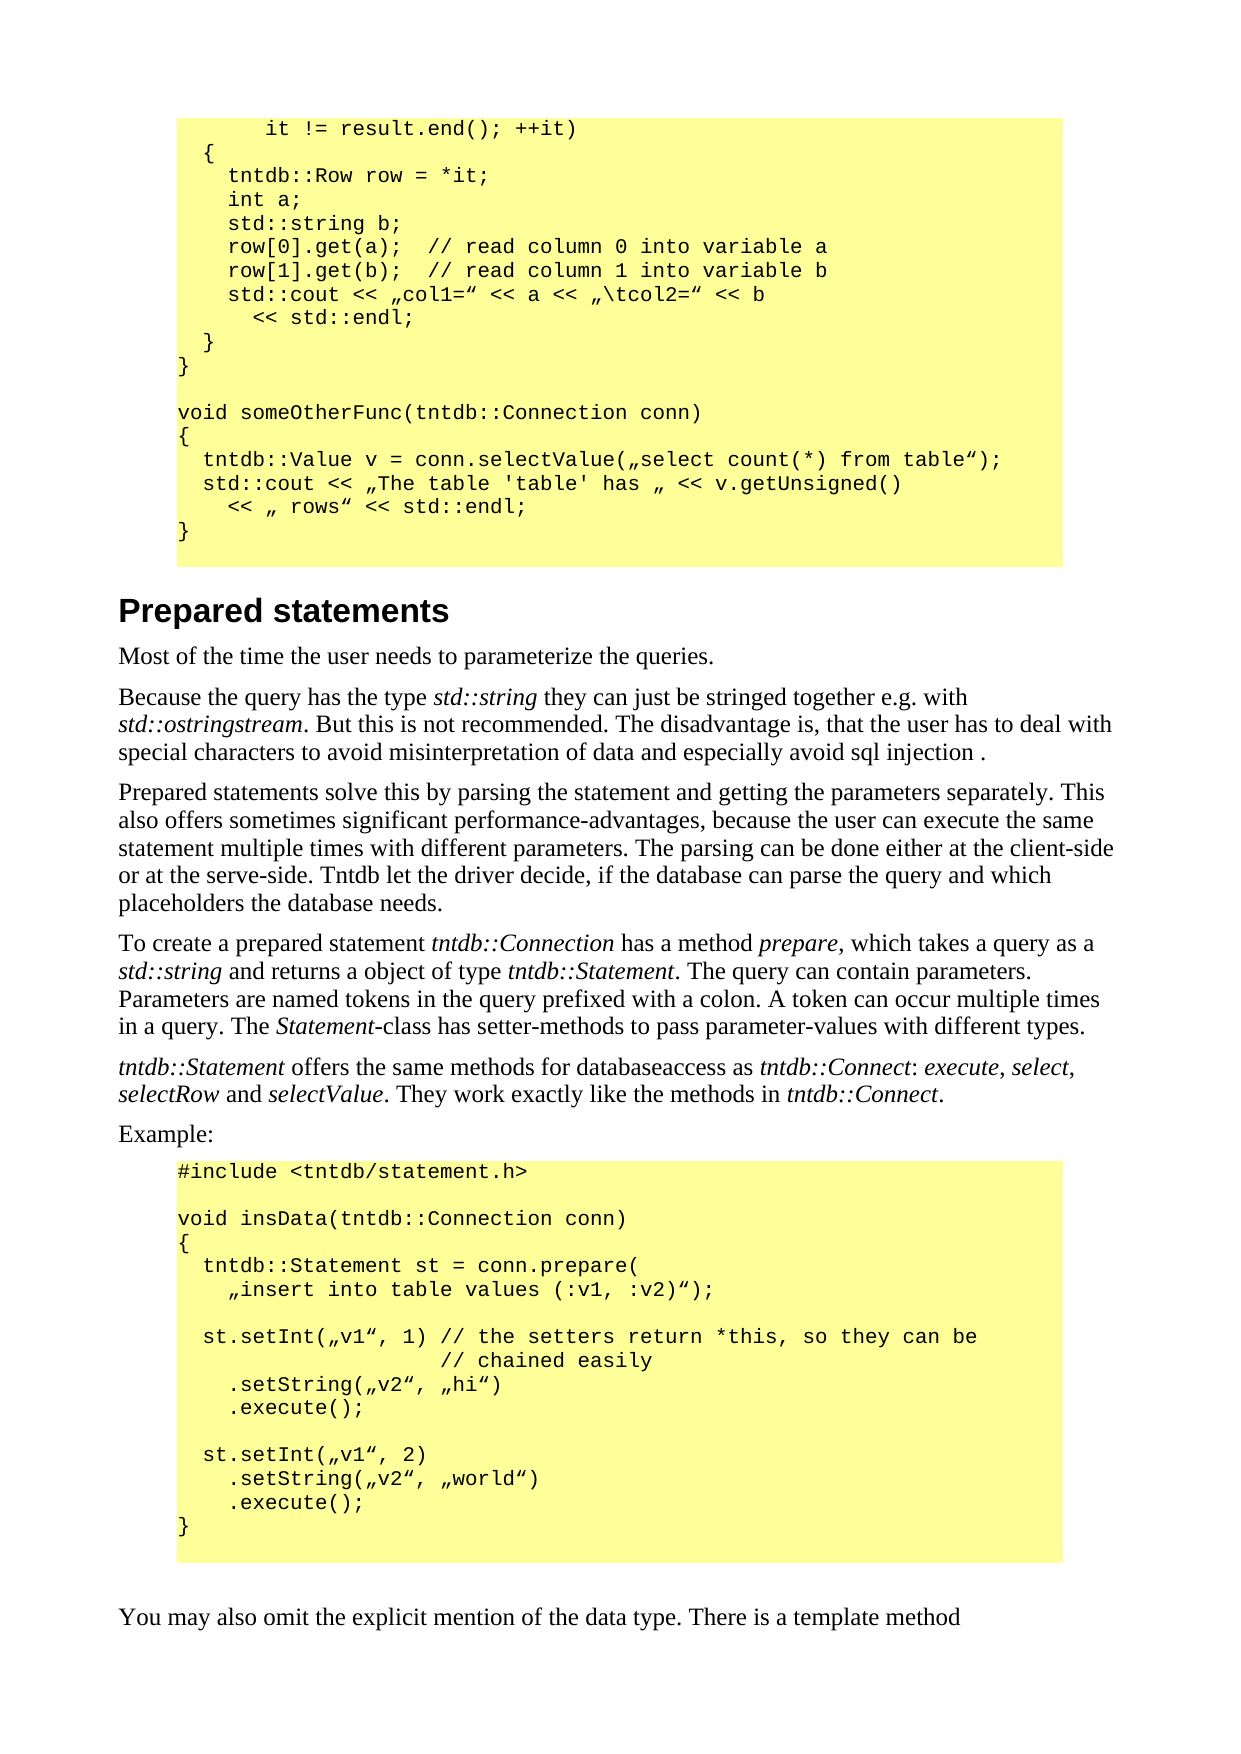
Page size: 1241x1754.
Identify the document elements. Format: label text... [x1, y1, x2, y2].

text tntdb::Row row = *it; [177, 165, 1063, 189]
text std::cout << „col1=“ << a << „\tcol2=“ << b [177, 284, 1063, 307]
text } [177, 354, 1063, 378]
text } [177, 1515, 1063, 1539]
text { [177, 1232, 1063, 1255]
text << „ rows“ << std::endl; [177, 496, 1063, 520]
text tntdb::Statement offers the same methods for databaseaccess as tntdb::Connect: execute, select, selectRow and selectValue. They work exactly like the methods in tntdb::Connect. [118, 1053, 1122, 1108]
text .setString(„v2“, „hi“) [177, 1373, 1063, 1397]
text Prepared statements solve this by parsing the statement and getting the parameters separately. This also offers sometimes significant performance-advantages, because the user can execute the same statement multiple times with different parameters. The parsing can be done either at the client-side or at the serve-side. Tntdb let the driver decide, if the database can parse the query and which placeholders the database needs. [118, 778, 1122, 917]
text .execute(); [177, 1492, 1063, 1515]
subtitle Prepared statements [118, 592, 1122, 630]
text #include <tntdb/statement.h> [177, 1161, 1063, 1184]
text st.setInt(„v1“, 2) [177, 1444, 1063, 1468]
text << std::endl; [177, 307, 1063, 331]
text std::string b; [177, 213, 1063, 236]
text } [177, 520, 1063, 544]
text { [177, 426, 1063, 449]
text int a; [177, 189, 1063, 213]
text row[0].get(a); // read column 0 into variable a [177, 236, 1063, 260]
text To create a prepared statement tntdb::Connection has a method prepare, which takes a query as a std::string and returns a object of type tntdb::Statement. The query can contain parameters. Parameters are named tokens in the query prefixed with a colon. A token can occur multiple times in a query. The Statement-class has setter-methods to pass parameter-values with different types. [118, 929, 1122, 1040]
text { [177, 142, 1063, 165]
text Most of the time the user needs to parameterize the queries. [118, 642, 1122, 670]
text st.setInt(„v1“, 1) // the setters return *this, so they can be [177, 1326, 1063, 1350]
text row[1].get(b); // read column 1 into variable b [177, 260, 1063, 284]
text tntdb::Value v = conn.selectValue(„select count(*) from table“); [177, 449, 1063, 473]
text .execute(); [177, 1397, 1063, 1421]
text Example: [118, 1121, 1122, 1148]
text void someOtherFunc(tntdb::Connection conn) [177, 402, 1063, 426]
text it != result.end(); ++it) [177, 118, 1063, 142]
text .setString(„v2“, „world“) [177, 1468, 1063, 1492]
text void insData(tntdb::Connection conn) [177, 1208, 1063, 1232]
text tntdb::Statement st = conn.prepare( [177, 1255, 1063, 1279]
text std::cout << „The table 'table' has „ << v.getUnsigned() [177, 473, 1063, 496]
text // chained easily [177, 1350, 1063, 1373]
text Because the query has the type std::string they can just be stringed together e.g. with std::ostringstream. But this is not recommended. The disadvantage is, that the user has to deal with special characters to avoid misinterpretation of data and especially avoid sql injection . [118, 683, 1122, 766]
text „insert into table values (:v1, :v2)“); [177, 1279, 1063, 1303]
text You may also omit the explicit mention of the data type. There is a template method [118, 1603, 1122, 1631]
text } [177, 331, 1063, 354]
